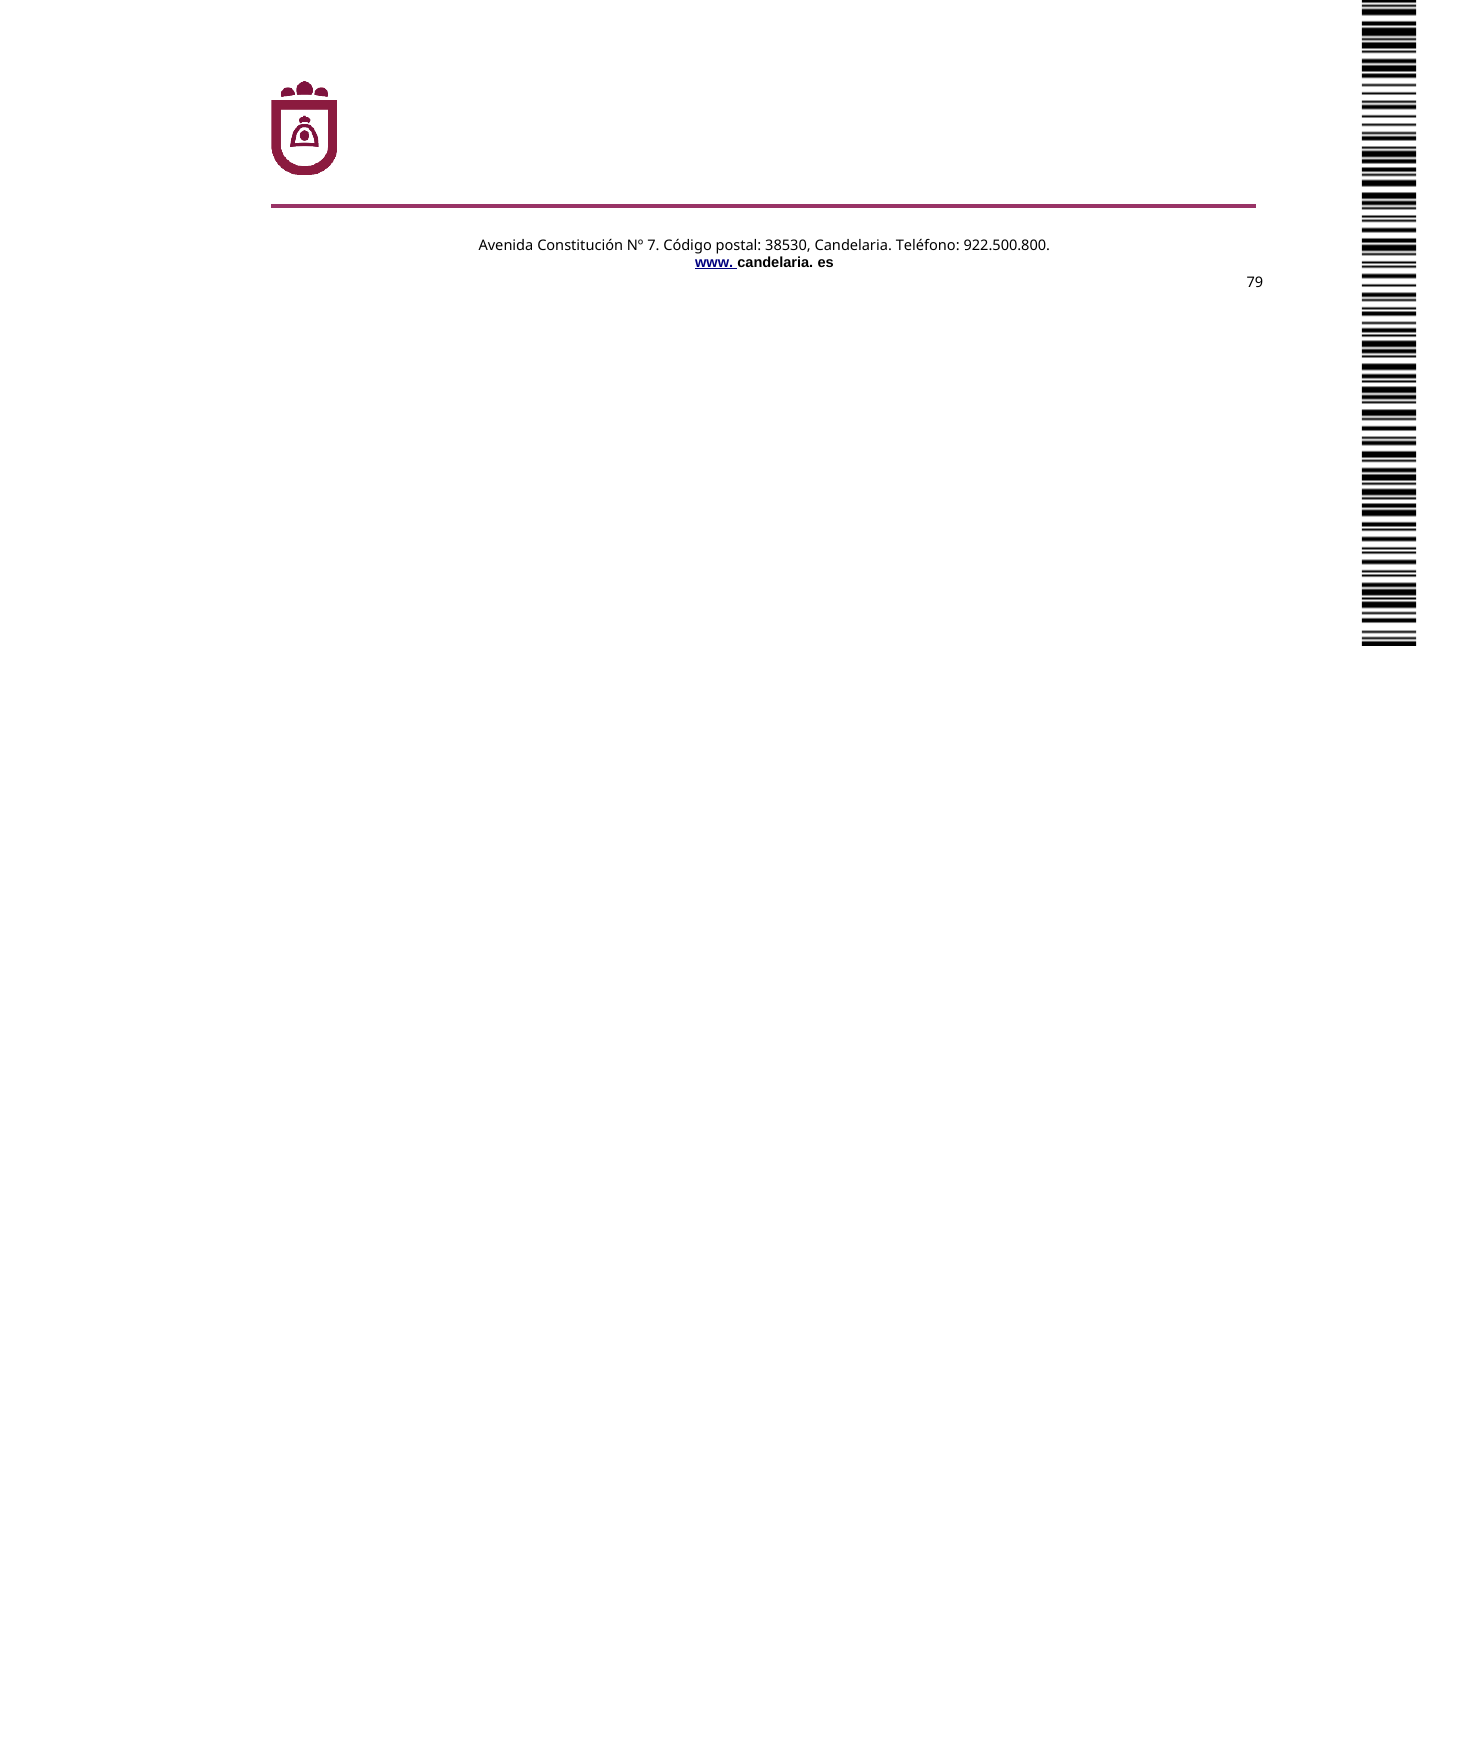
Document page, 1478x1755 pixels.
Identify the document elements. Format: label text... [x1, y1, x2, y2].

text 79 [210, 272, 1263, 291]
text Avenida Constitución Nº 7. Código postal: 38530, Candelaria. Teléfono: 922.500.800. [408, 238, 1120, 254]
text www. candelaria. es [409, 254, 1120, 271]
